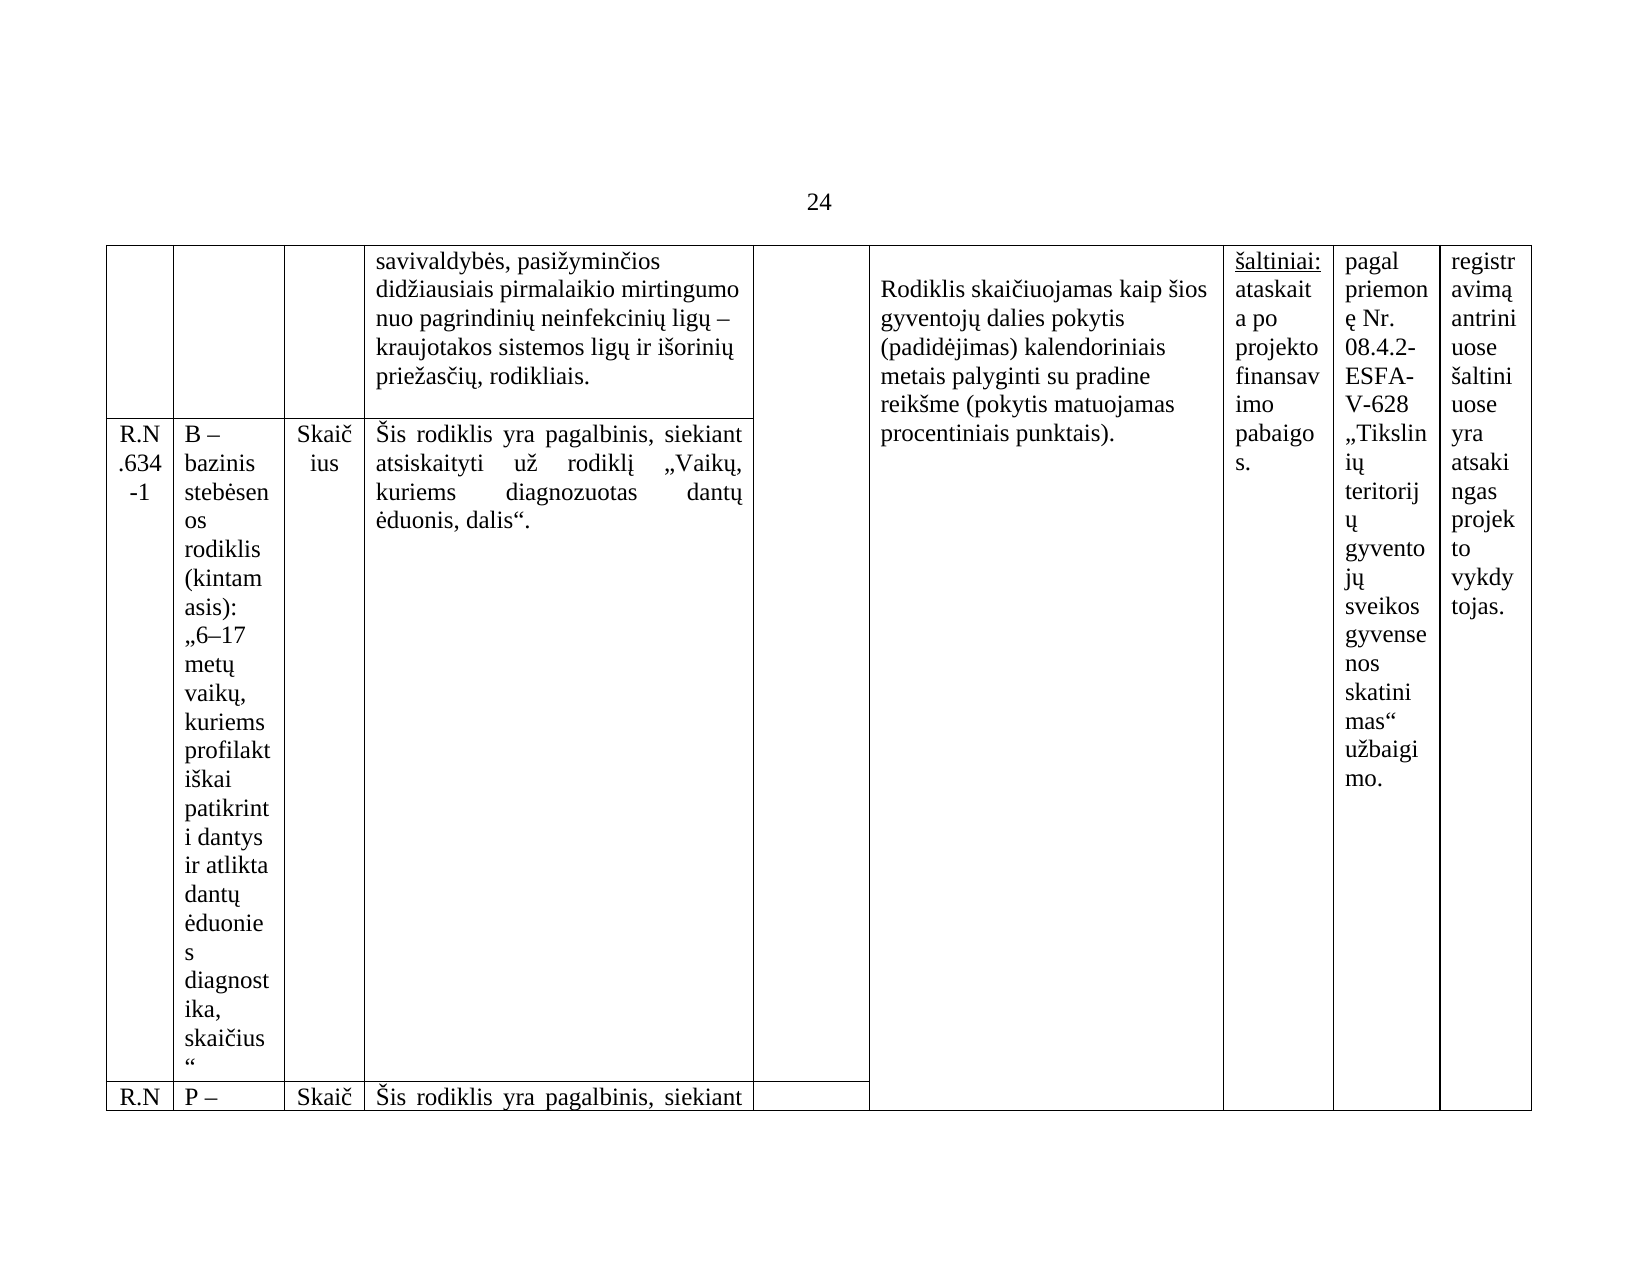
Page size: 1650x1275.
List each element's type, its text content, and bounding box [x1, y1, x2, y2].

table_cell [285, 246, 364, 418]
table_cell pagal priemonę Nr. 08.4.2-ESFA-V-628 „Tikslinių teritorijų gyventojų sveikos gyvensenos skatinimas“ užbaigimo. [1334, 246, 1439, 1110]
table_cell R.N [107, 1082, 173, 1110]
table_cell šaltiniai: ataskaita po projekto finansavimo pabaigos. [1224, 246, 1333, 1110]
table_cell Skaičius [285, 419, 364, 1081]
table_cell [754, 246, 869, 1081]
table_cell [174, 246, 284, 418]
table_cell B – bazinis stebėsenos rodiklis (kintamasis): „6–17 metų vaikų, kuriems profilaktiškai patikrinti dantys ir atlikta dantų ėduonies diagnostika, skaičius“ [174, 419, 284, 1081]
table_cell P – [174, 1082, 284, 1110]
table_cell [107, 246, 173, 418]
table_cell Šis rodiklis yra pagalbinis, siekiant [365, 1082, 753, 1110]
table_cell registravimą antriniuose šaltiniuose yra atsakingas projekto vykdytojas. [1441, 246, 1531, 1110]
table_cell [754, 1082, 869, 1110]
table_cell Skaič [285, 1082, 364, 1110]
table_cell R.N.634-1 [107, 419, 173, 1081]
table_cell Rodiklis skaičiuojamas kaip šios gyventojų dalies pokytis (padidėjimas) kalendoriniais metais palyginti su pradine reikšme (pokytis matuojamas procentiniais punktais). [870, 246, 1223, 1110]
table_cell savivaldybės, pasižyminčios didžiausiais pirmalaikio mirtingumo nuo pagrindinių neinfekcinių ligų –kraujotakos sistemos ligų ir išorinių priežasčių, rodikliais. [365, 246, 753, 418]
table_cell Šis rodiklis yra pagalbinis, siekiant atsiskaityti už rodiklį „Vaikų, kuriems diagnozuotas dantų ėduonis, dalis“. [365, 419, 753, 1081]
